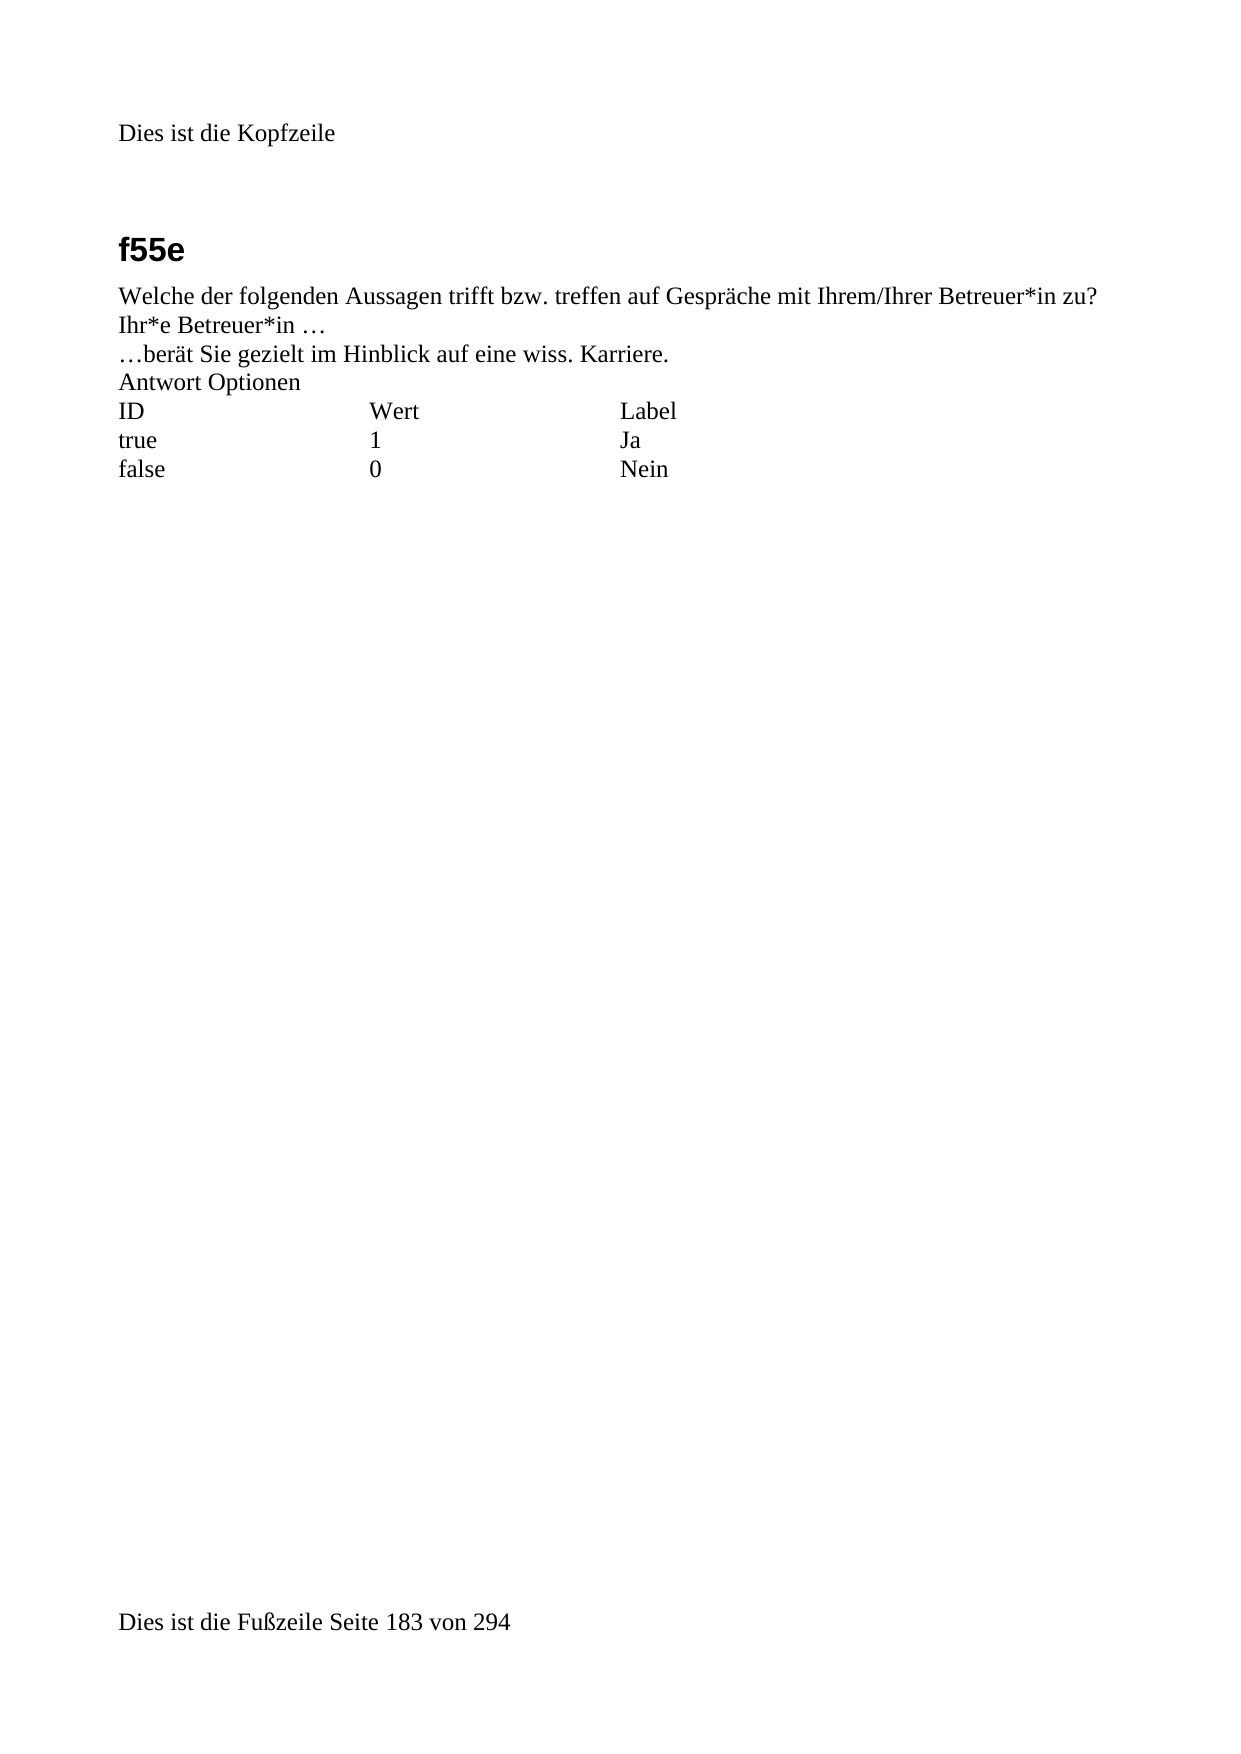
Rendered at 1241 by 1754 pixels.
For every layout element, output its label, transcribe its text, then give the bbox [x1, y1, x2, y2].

table_cell false [118, 454, 369, 482]
text Ihr*e Betreuer*in … [118, 310, 1122, 339]
table_header Label [620, 396, 871, 425]
text …berät Sie gezielt im Hinblick auf eine wiss. Karriere. [118, 339, 1122, 367]
table_cell Nein [620, 454, 871, 482]
table_cell Ja [620, 425, 871, 454]
table_header ID [118, 396, 369, 425]
table_cell 0 [369, 454, 620, 482]
text Antwort Optionen [118, 367, 1122, 396]
subtitle f55e [118, 230, 1122, 269]
text Welche der folgenden Aussagen trifft bzw. treffen auf Gespräche mit Ihrem/Ihrer Betreuer*in zu? [118, 281, 1122, 310]
table_cell true [118, 425, 369, 454]
table_header Wert [369, 396, 620, 425]
table_cell 1 [369, 425, 620, 454]
